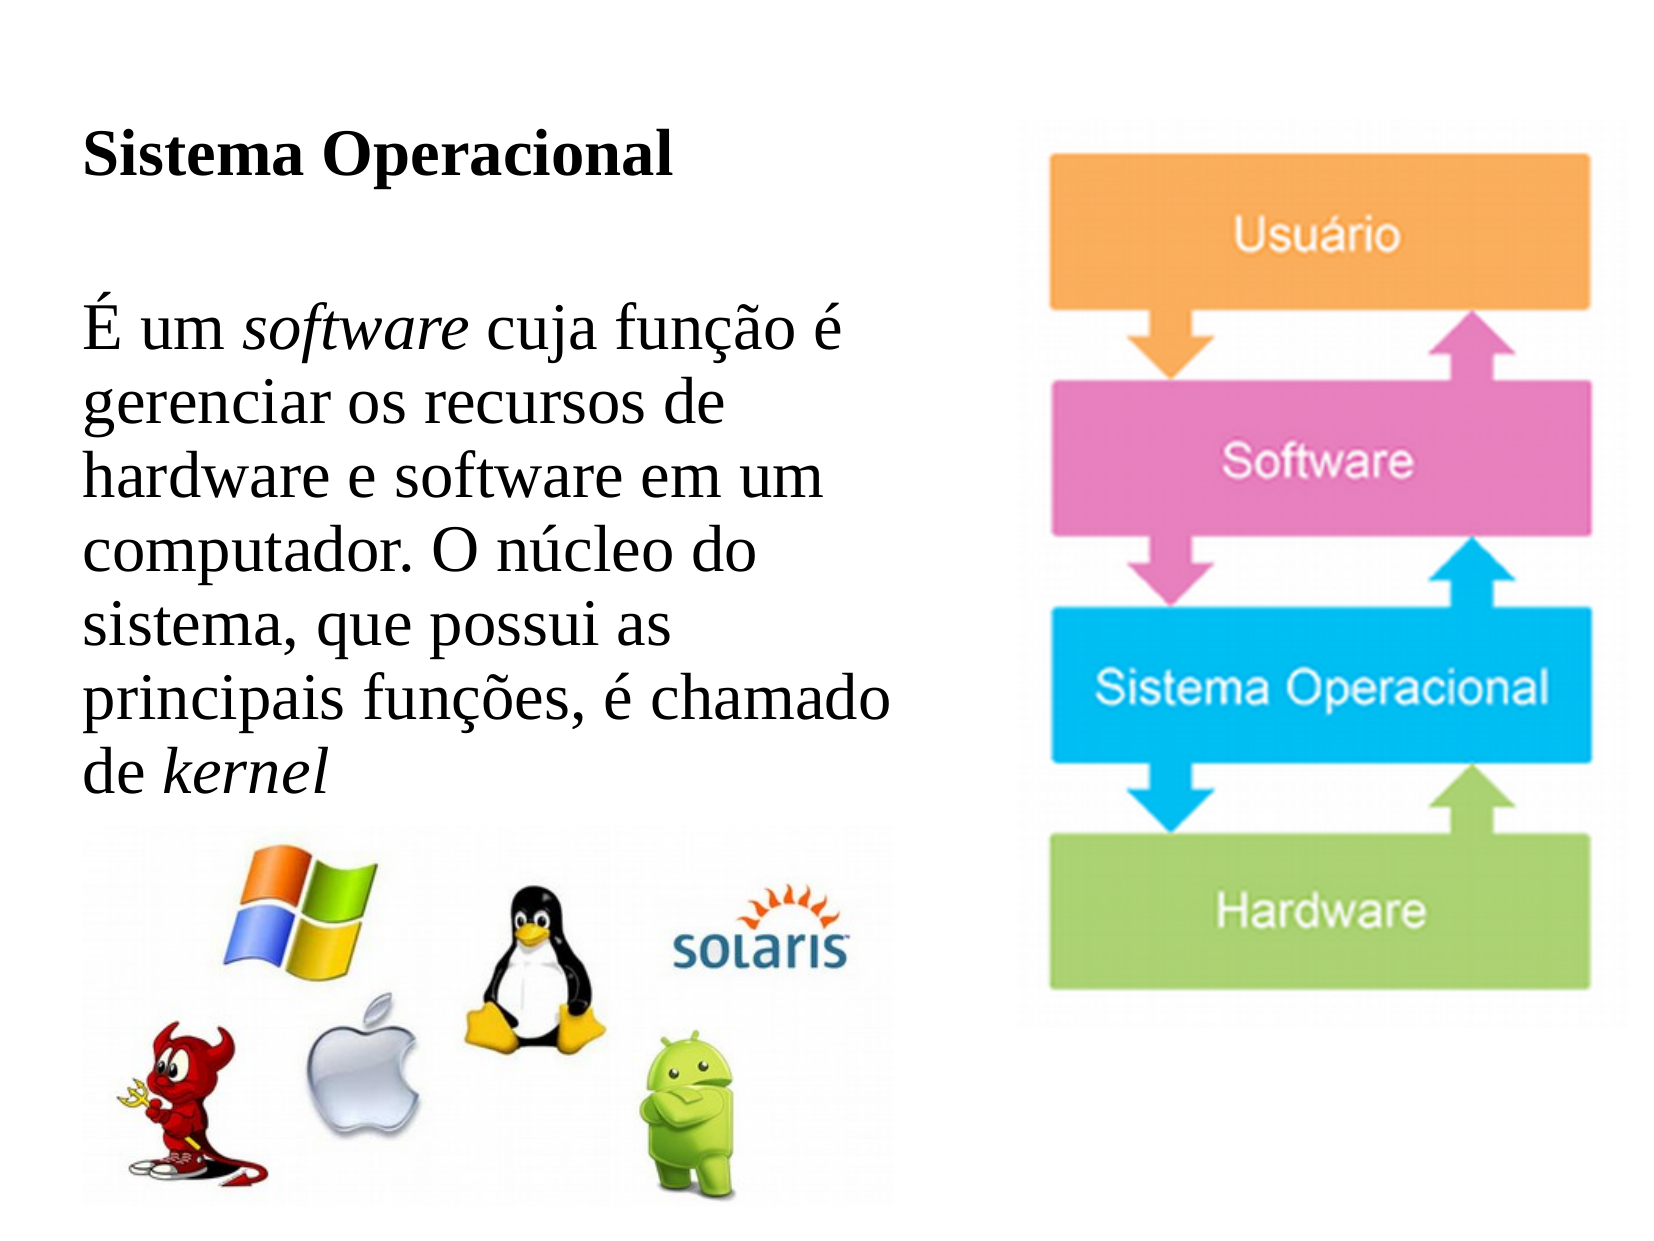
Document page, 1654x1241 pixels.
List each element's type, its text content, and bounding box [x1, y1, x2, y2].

picture [1015, 118, 1629, 1028]
list É um software cuja função é gerenciar os recursos de hardware e software em um computador. O núcleo do sistema, que possui as principais funções, é chamado de kernel [82, 290, 922, 1111]
picture [82, 826, 895, 1207]
title Sistema Operacional [82, 49, 1571, 257]
